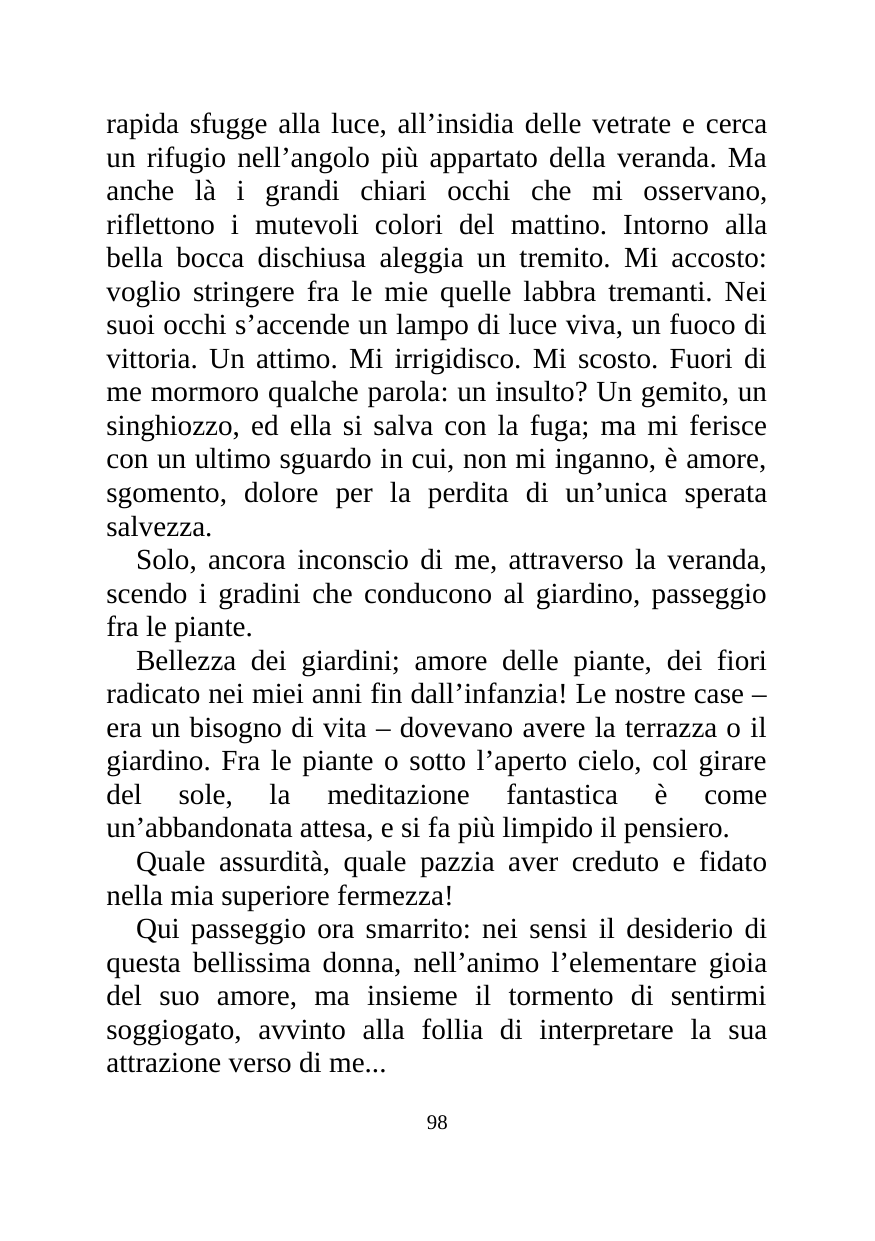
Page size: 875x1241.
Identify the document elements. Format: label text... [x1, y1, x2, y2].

text Solo, ancora inconscio di me, attraverso la veranda, scendo i gradini che conducono al giardino, passeggio fra le piante. [106, 542, 768, 643]
text Bellezza dei giardini; amore delle piante, dei fiori radicato nei miei anni fin dall’infanzia! Le nostre case – era un bisogno di vita – dovevano avere la terrazza o il giardino. Fra le piante o sotto l’aperto cielo, col girare del sole, la meditazione fantastica è come un’abbandonata attesa, e si fa più limpido il pensiero. [106, 643, 768, 844]
text Quale assurdità, quale pazzia aver creduto e fidato nella mia superiore fermezza! [106, 844, 768, 911]
text Qui passeggio ora smarrito: nei sensi il desiderio di questa bellissima donna, nell’animo l’elementare gioia del suo amore, ma insieme il tormento di sentirmi soggiogato, avvinto alla follia di interpretare la sua attrazione verso di me... [106, 911, 768, 1079]
text rapida sfugge alla luce, all’insidia delle vetrate e cerca un rifugio nell’angolo più appartato della veranda. Ma anche là i grandi chiari occhi che mi osservano, riflettono i mutevoli colori del mattino. Intorno alla bella bocca dischiusa aleggia un tremito. Mi accosto: voglio stringere fra le mie quelle labbra tremanti. Nei suoi occhi s’accende un lampo di luce viva, un fuoco di vittoria. Un attimo. Mi irrigidisco. Mi scosto. Fuori di me mormoro qualche parola: un insulto? Un gemito, un singhiozzo, ed ella si salva con la fuga; ma mi ferisce con un ultimo sguardo in cui, non mi inganno, è amore, sgomento, dolore per la perdita di un’unica sperata salvezza. [106, 106, 768, 542]
